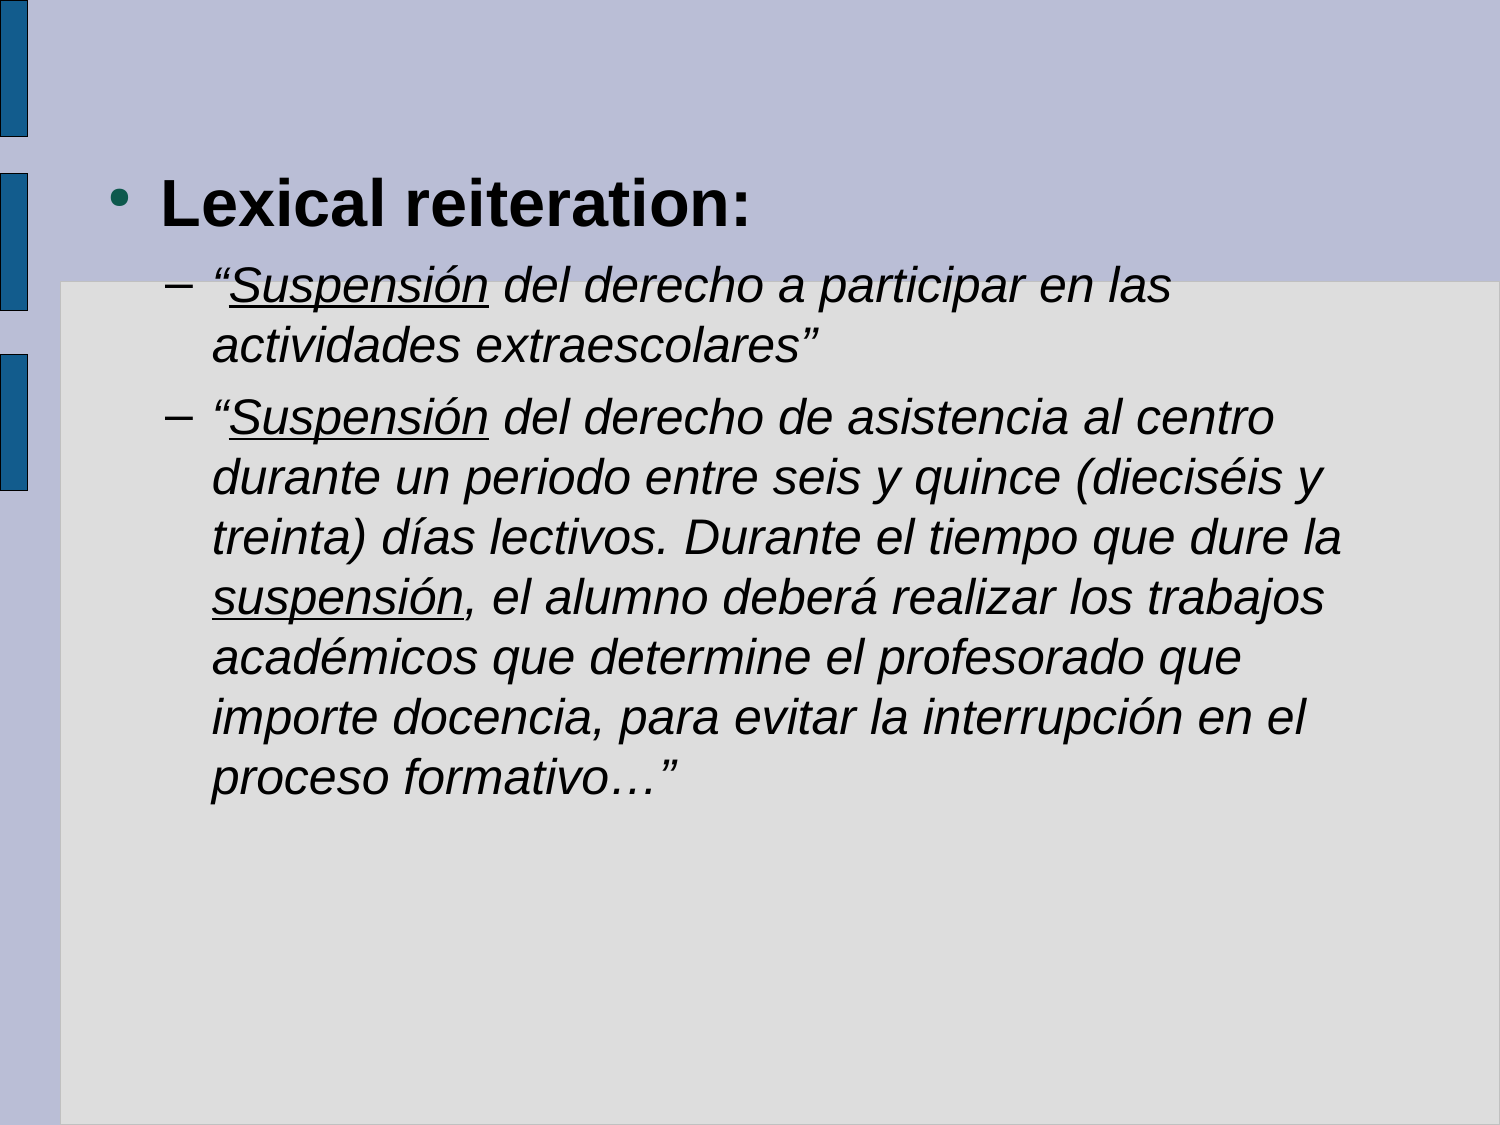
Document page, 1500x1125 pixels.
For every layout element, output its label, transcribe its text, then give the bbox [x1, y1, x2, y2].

list Lexical reiteration: “Suspensión del derecho a participar en las actividades extraescolares” “Suspensión del derecho de asistencia al centro durante un periodo entre seis y quince (dieciséis y treinta) días lectivos. Durante el tiempo que dure la suspensión, el alumno deberá realizar los trabajos académicos que determine el profesorado que importe docencia, para evitar la interrupción en el proceso formativo…” [75, 152, 1426, 1005]
